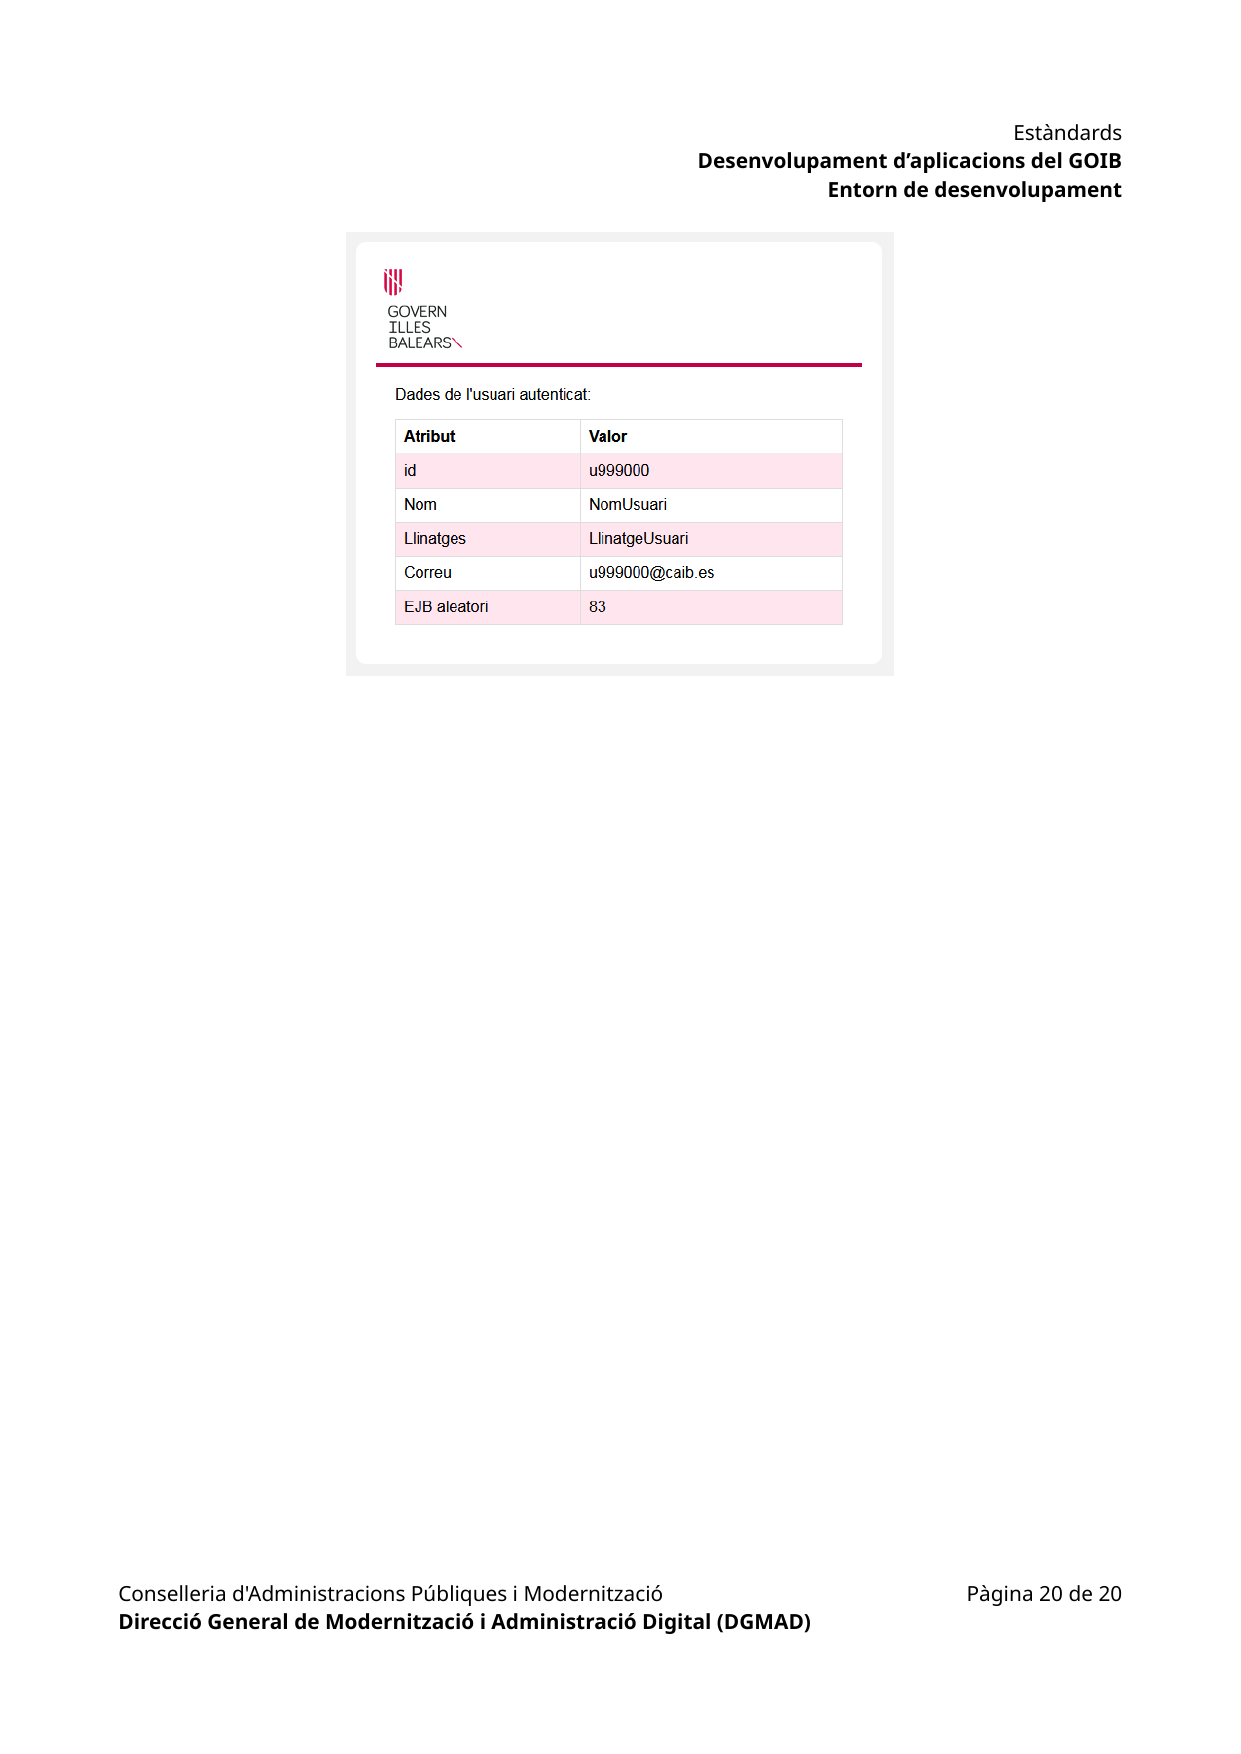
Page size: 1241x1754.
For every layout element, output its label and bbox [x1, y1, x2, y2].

picture [346, 232, 894, 676]
